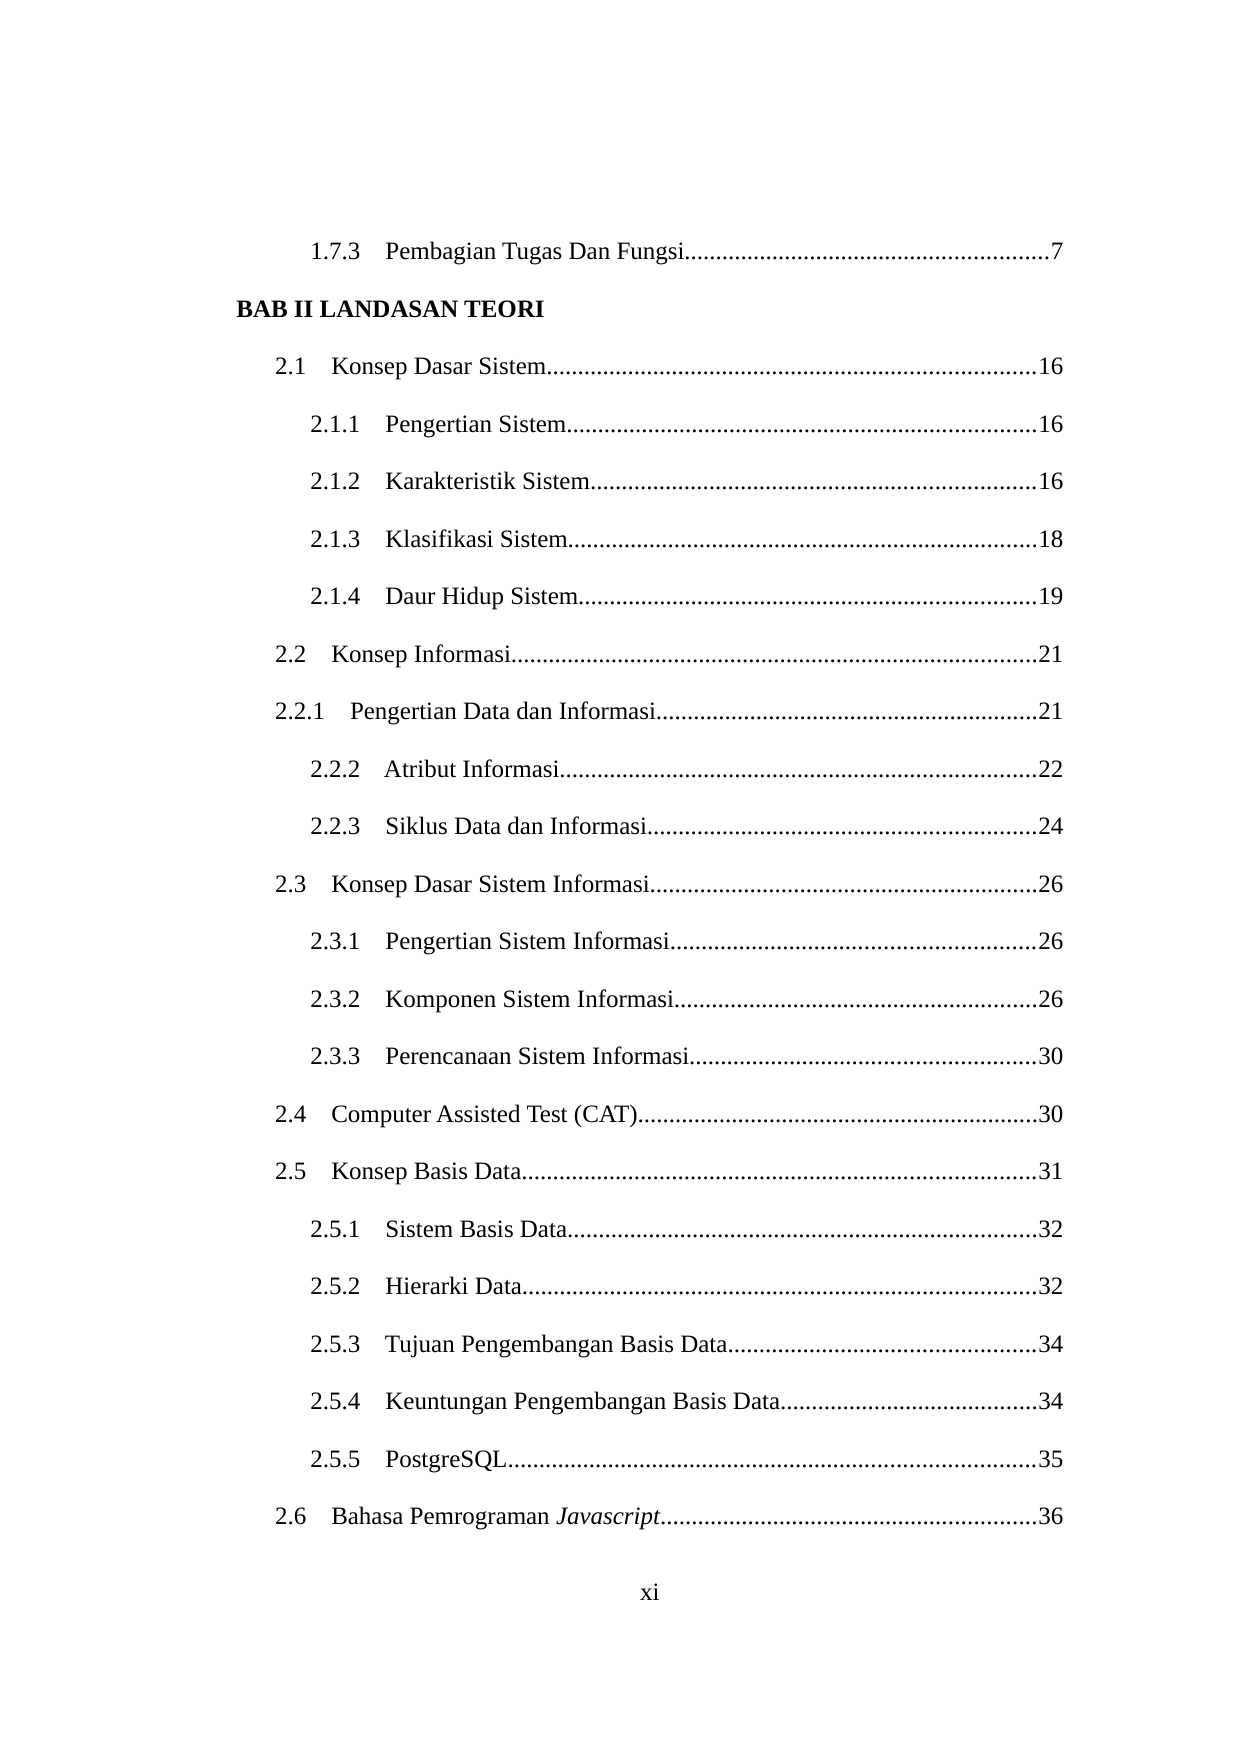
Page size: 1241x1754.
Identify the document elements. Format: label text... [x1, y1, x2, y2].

subtitle 2.5.2 Hierarki Data 32 [236, 1271, 1063, 1300]
subtitle 2.3 Konsep Dasar Sistem Informasi 26 [236, 869, 1063, 897]
subtitle 2.5.1 Sistem Basis Data 32 [236, 1214, 1063, 1242]
subtitle 2.2 Konsep Informasi 21 [236, 639, 1063, 667]
subtitle 2.1.1 Pengertian Sistem 16 [236, 409, 1063, 437]
subtitle 2.1.3 Klasifikasi Sistem 18 [236, 524, 1063, 552]
subtitle 2.2.3 Siklus Data dan Informasi 24 [236, 811, 1063, 840]
subtitle 2.3.2 Komponen Sistem Informasi 26 [236, 984, 1063, 1012]
subtitle 2.3.3 Perencanaan Sistem Informasi 30 [236, 1041, 1063, 1070]
subtitle 2.2.2 Atribut Informasi 22 [236, 754, 1063, 782]
subtitle 2.1.2 Karakteristik Sistem 16 [236, 466, 1063, 495]
subtitle 2.5 Konsep Basis Data 31 [236, 1156, 1063, 1185]
subtitle 2.1.4 Daur Hidup Sistem 19 [236, 581, 1063, 610]
subtitle 2.2.1 Pengertian Data dan Informasi 21 [236, 696, 1063, 725]
subtitle 2.1 Konsep Dasar Sistem 16 [236, 351, 1063, 380]
subtitle 2.5.5 PostgreSQL 35 [236, 1444, 1063, 1472]
subtitle BAB II LANDASAN TEORI [236, 294, 1063, 322]
subtitle 1.7.3 Pembagian Tugas Dan Fungsi 7 [236, 236, 1063, 265]
subtitle 2.5.4 Keuntungan Pengembangan Basis Data 34 [236, 1386, 1063, 1415]
subtitle 2.6 Bahasa Pemrograman Javascript 36 [236, 1501, 1063, 1530]
subtitle 2.5.3 Tujuan Pengembangan Basis Data 34 [236, 1329, 1063, 1357]
subtitle 2.3.1 Pengertian Sistem Informasi 26 [236, 926, 1063, 955]
subtitle 2.4 Computer Assisted Test (CAT) 30 [236, 1099, 1063, 1127]
